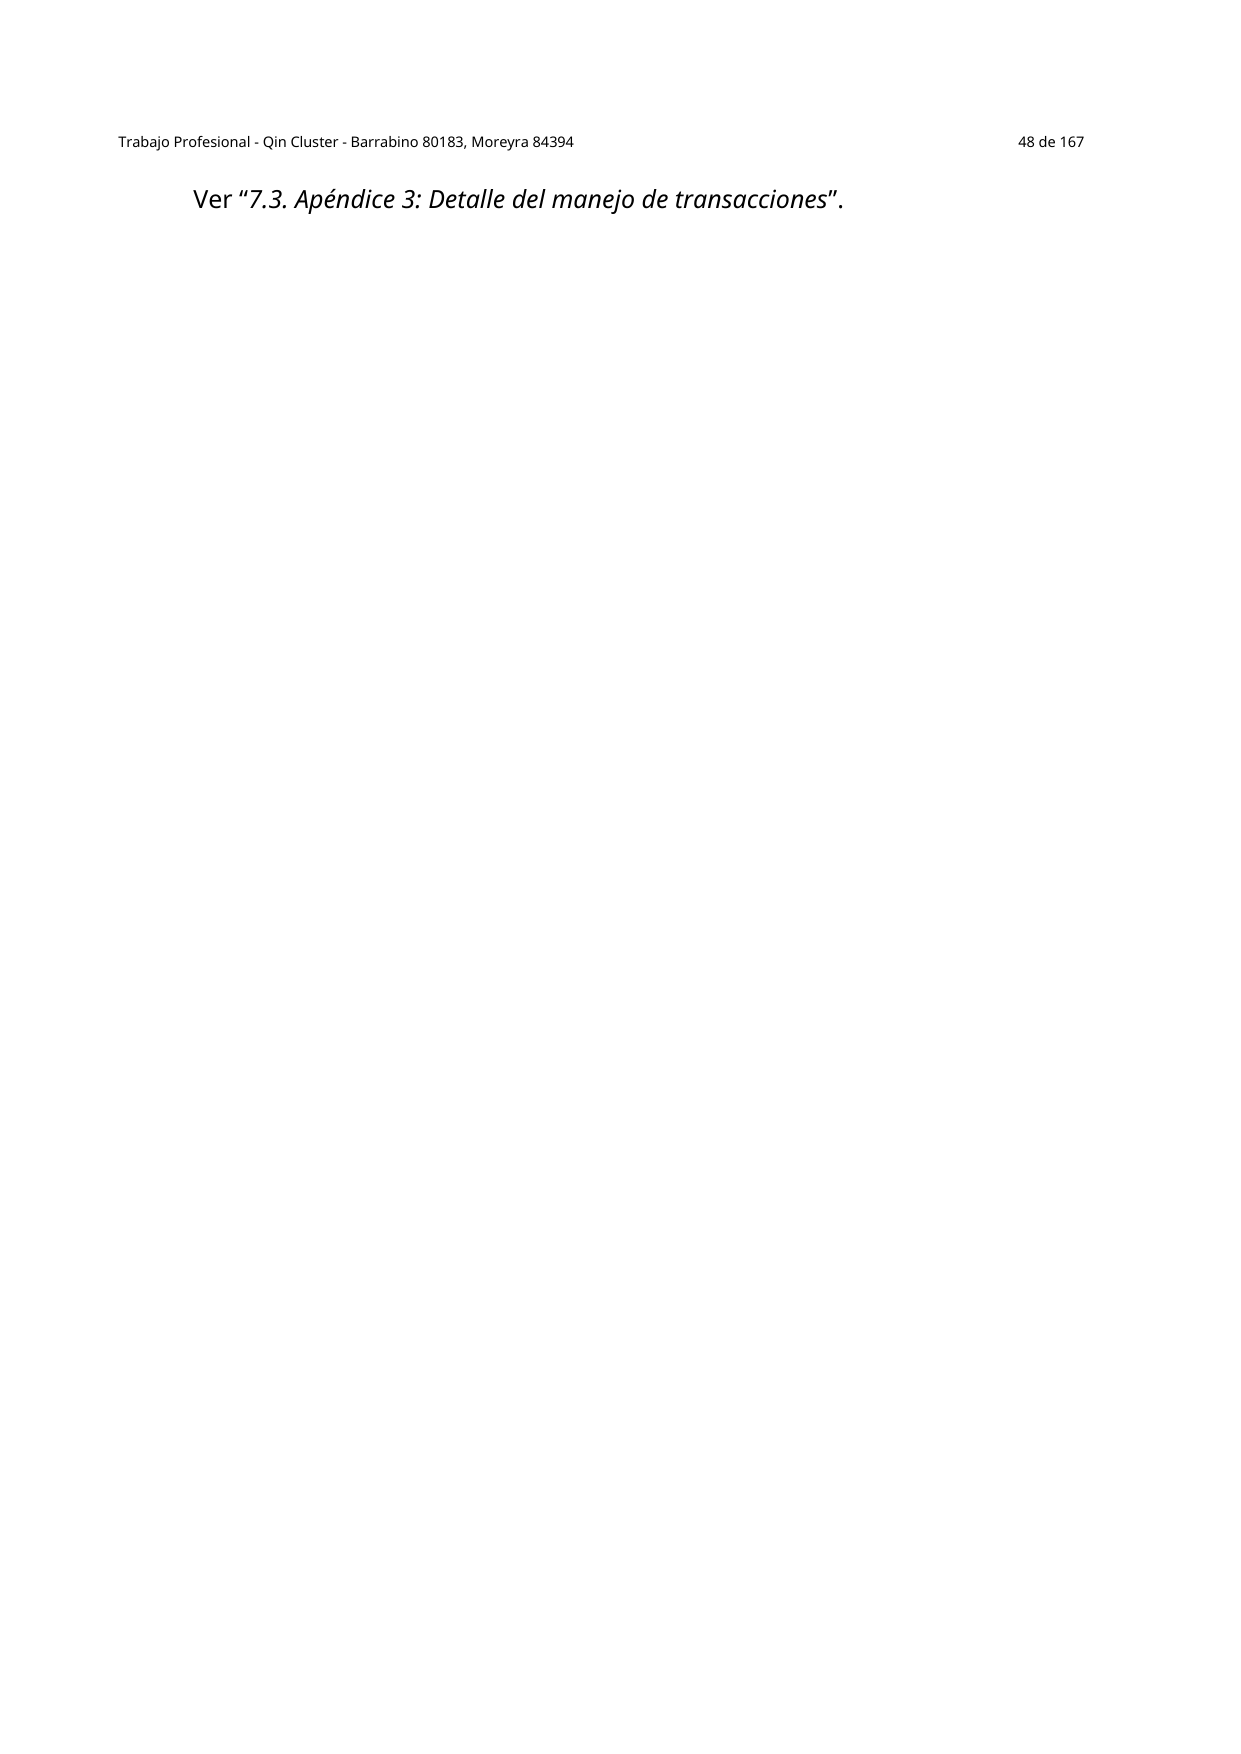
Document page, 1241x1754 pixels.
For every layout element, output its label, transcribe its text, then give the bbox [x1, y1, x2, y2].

text Ver “7.3. Apéndice 3: Detalle del manejo de transacciones”. [118, 182, 1122, 216]
